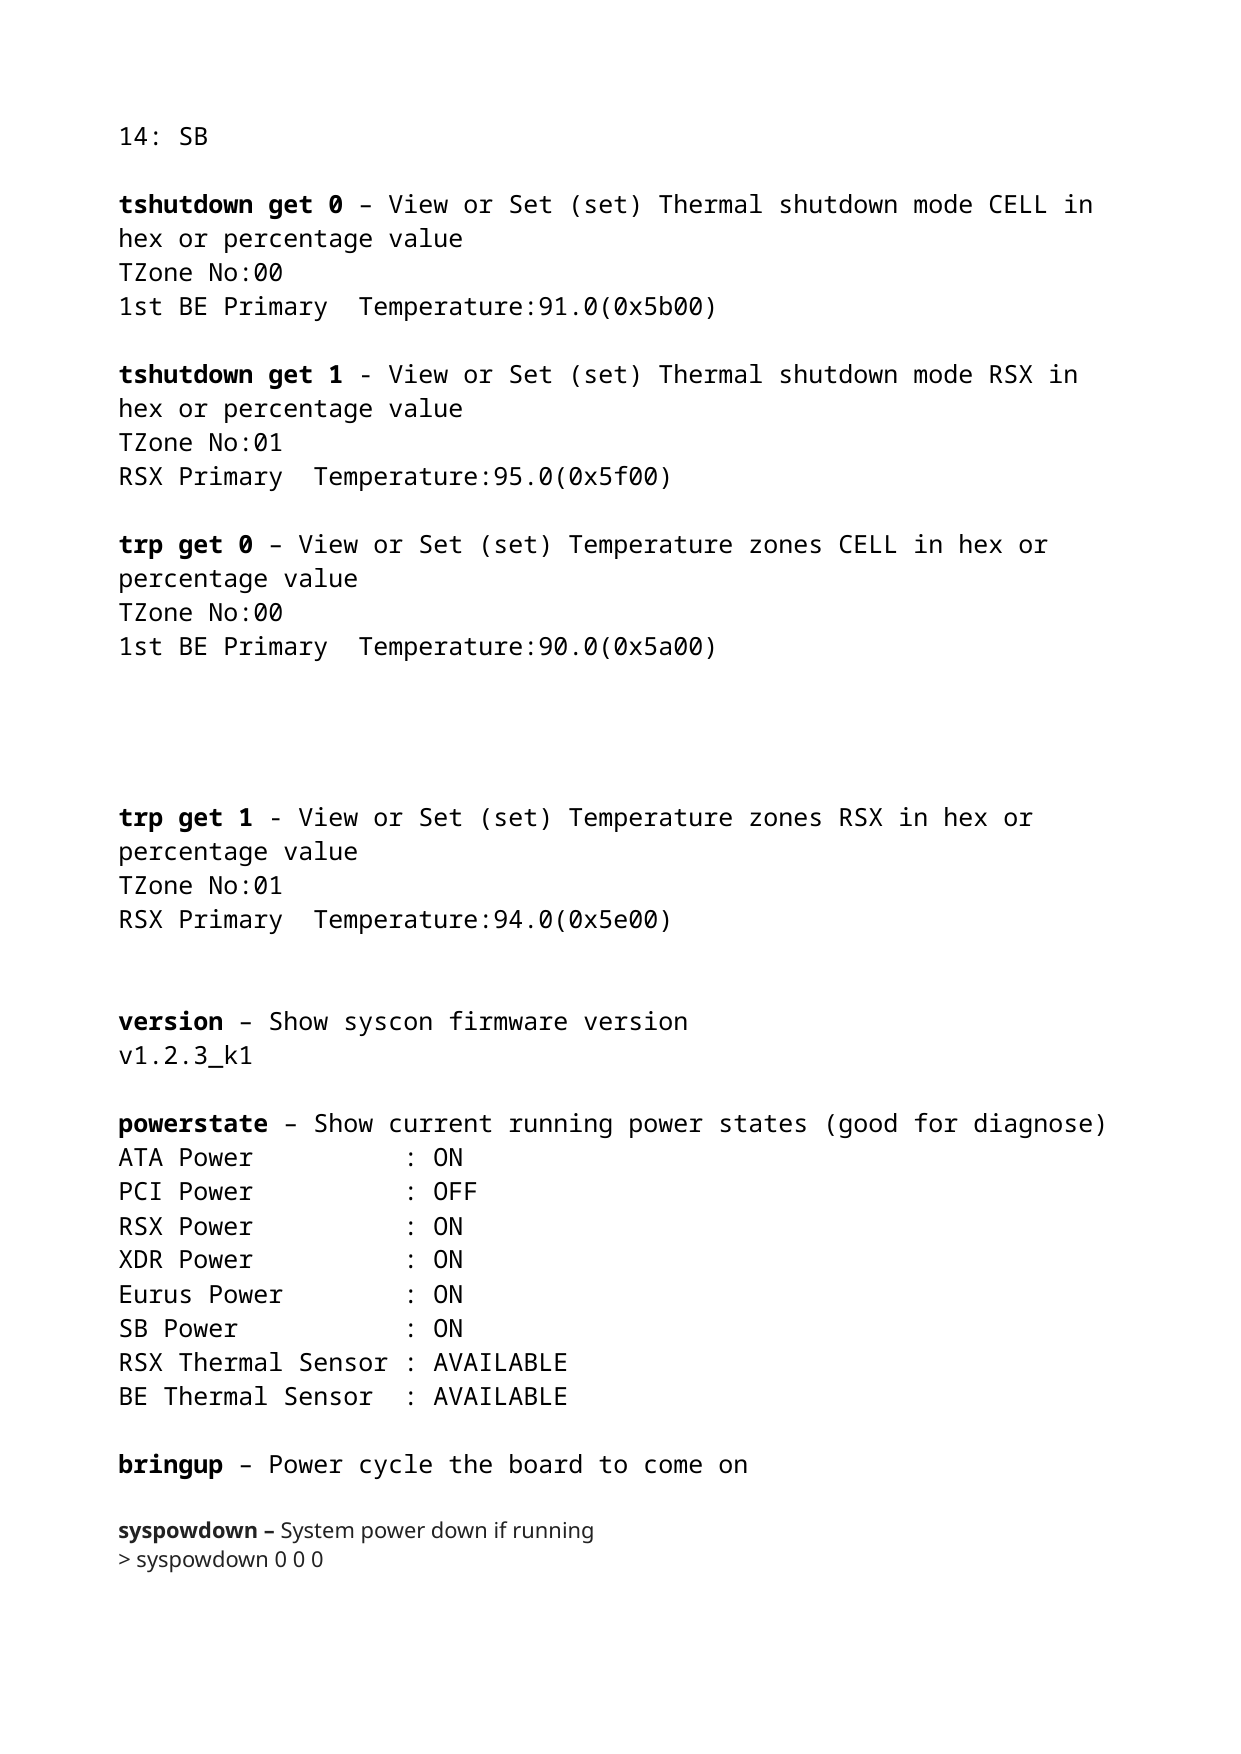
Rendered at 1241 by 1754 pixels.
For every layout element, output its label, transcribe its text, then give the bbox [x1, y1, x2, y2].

text v1.2.3_k1 [118, 1038, 1122, 1106]
text syspowdown – System power down if running [118, 1515, 1122, 1544]
text trp get 1 - View or Set (set) Temperature zones RSX in hex or percentage value TZone No:01 RSX Primary Temperature:94.0(0x5e00) version – Show syscon firmware version [118, 765, 1122, 1038]
text > syspowdown 0 0 0 [118, 1544, 1122, 1574]
text 14: SB [118, 118, 1122, 186]
text trp get 0 – View or Set (set) Temperature zones CELL in hex or percentage value TZone No:00 1st BE Primary Temperature:90.0(0x5a00) [118, 527, 1122, 697]
text powerstate – Show current running power states (good for diagnose) ATA Power : ON PCI Power : OFF RSX Power : ON XDR Power : ON Eurus Power : ON SB Power : ON RSX Thermal Sensor : AVAILABLE BE Thermal Sensor : AVAILABLE [118, 1106, 1122, 1447]
text bringup – Power cycle the board to come on [118, 1447, 1122, 1481]
text tshutdown get 0 – View or Set (set) Thermal shutdown mode CELL in hex or percentage value TZone No:00 1st BE Primary Temperature:91.0(0x5b00) tshutdown get 1 - View or Set (set) Thermal shutdown mode RSX in hex or percentage value TZone No:01 RSX Primary Temperature:95.0(0x5f00) [118, 186, 1122, 493]
